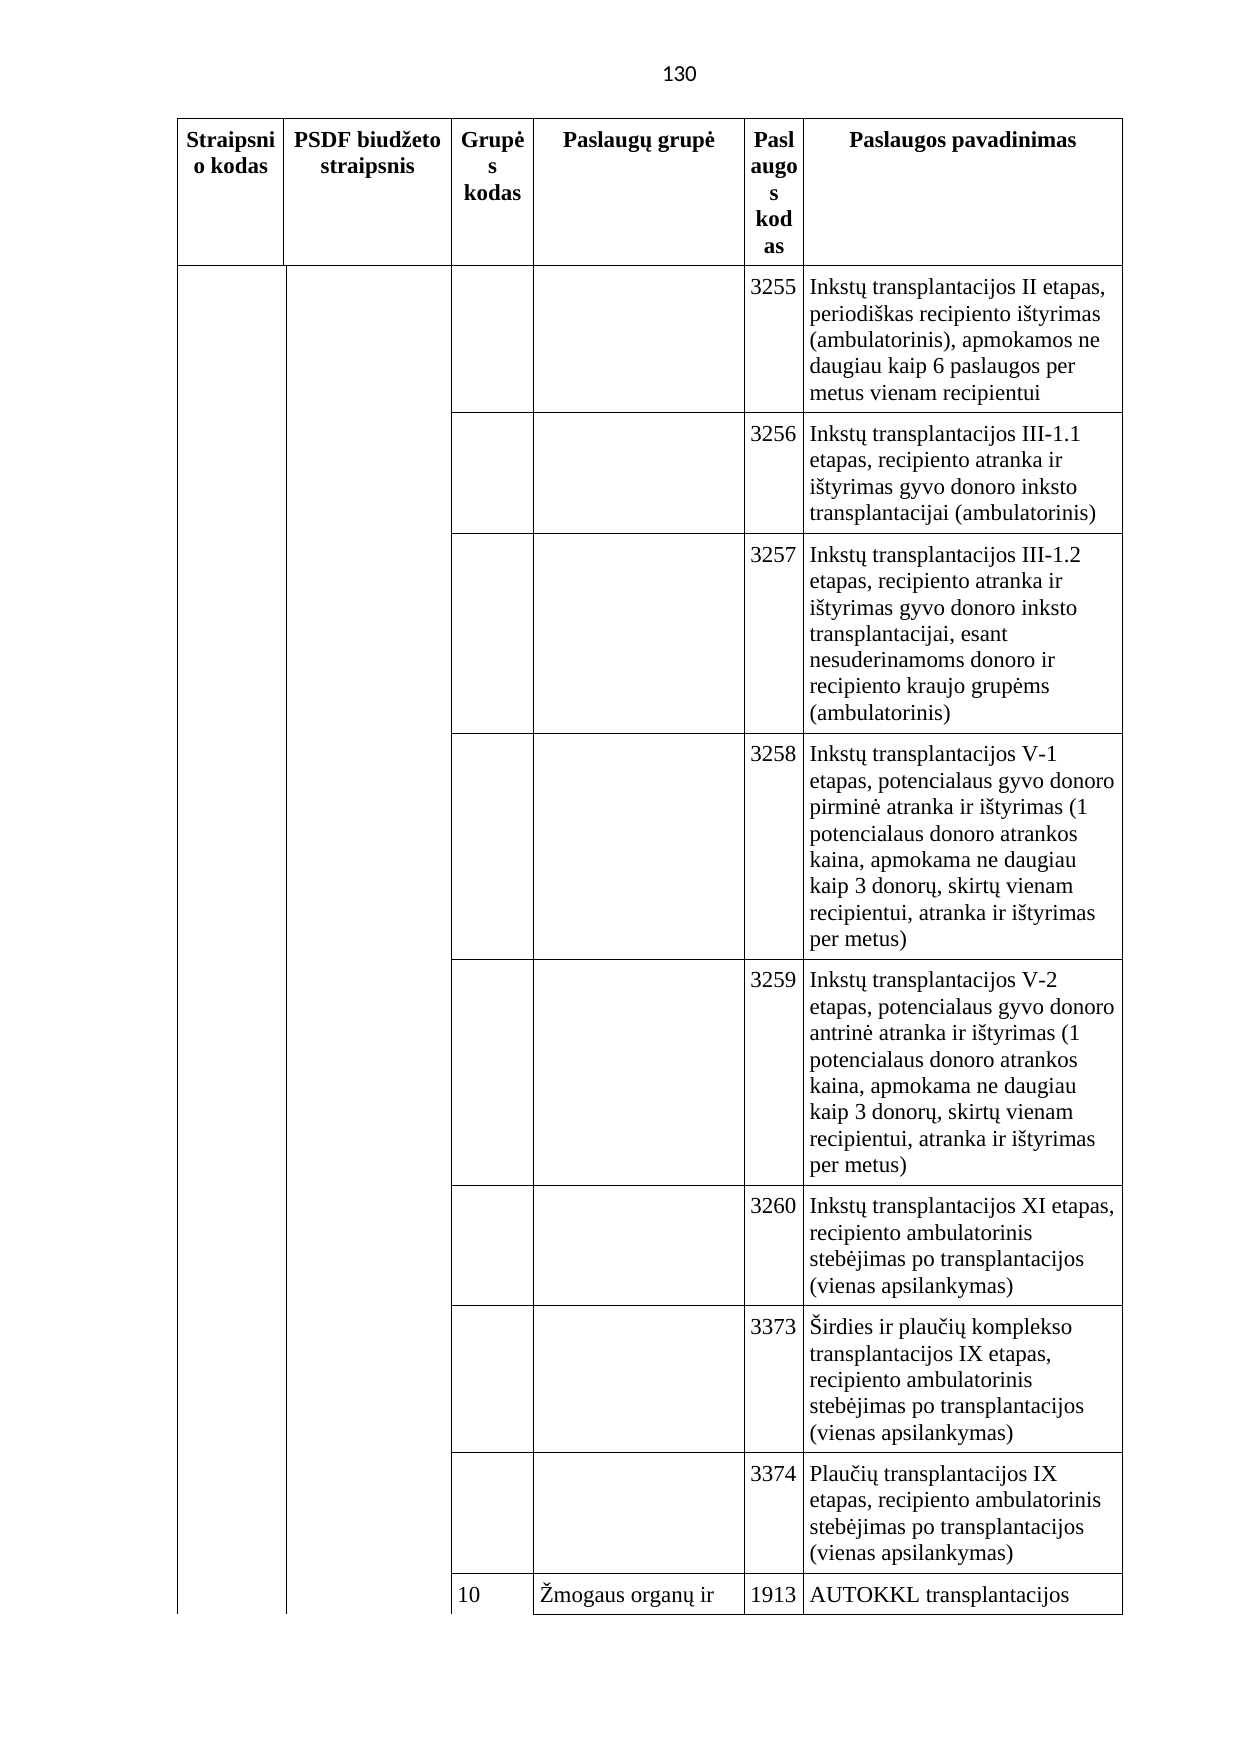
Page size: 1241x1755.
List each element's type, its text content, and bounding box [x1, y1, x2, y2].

table_cell Inkstų transplantacijos III-1.2 etapas, recipiento atranka ir ištyrimas gyvo donoro inksto transplantacijai, esant nesuderinamoms donoro ir recipiento kraujo grupėms (ambulatorinis) [804, 534, 1122, 732]
table_cell [452, 534, 533, 732]
table_cell 1913 [745, 1574, 803, 1614]
table_cell Plaučių transplantacijos IX etapas, recipiento ambulatorinis stebėjimas po transplantacijos (vienas apsilankymas) [804, 1453, 1122, 1573]
table_cell Širdies ir plaučių komplekso transplantacijos IX etapas, recipiento ambulatorinis stebėjimas po transplantacijos (vienas apsilankymas) [804, 1306, 1122, 1452]
table_cell 3256 [745, 413, 803, 533]
table_cell [534, 1306, 744, 1452]
table_cell 3374 [745, 1453, 803, 1573]
table_cell [287, 1452, 451, 1573]
table_cell [452, 1186, 533, 1305]
table_cell [287, 412, 451, 533]
table_cell 3258 [745, 734, 803, 958]
table_cell 10 [452, 1574, 533, 1614]
table_cell [287, 959, 451, 1184]
table_cell 3257 [745, 534, 803, 732]
table_cell [452, 266, 533, 412]
table_cell [534, 1453, 744, 1573]
table_cell [534, 734, 744, 958]
table_header Paslaugų grupė [534, 119, 744, 265]
table_cell [534, 960, 744, 1184]
table_cell [178, 1452, 286, 1573]
table_cell [178, 1185, 286, 1305]
table_cell [287, 733, 451, 958]
table_cell 3373 [745, 1306, 803, 1452]
table_cell Inkstų transplantacijos II etapas, periodiškas recipiento ištyrimas (ambulatorinis), apmokamos ne daugiau kaip 6 paslaugos per metus vienam recipientui [804, 266, 1122, 412]
table_cell [178, 266, 286, 412]
table_cell [178, 533, 286, 732]
table_cell AUTOKKL transplantacijos [804, 1574, 1122, 1614]
table_cell [178, 959, 286, 1184]
table_cell Žmogaus organų ir [534, 1574, 744, 1614]
table_cell [534, 1186, 744, 1305]
table_header PSDF biudžeto straipsnis [284, 119, 451, 265]
table_cell [287, 266, 451, 412]
table_cell [534, 534, 744, 732]
table_cell [452, 1306, 533, 1452]
table_cell [178, 412, 286, 533]
table_cell [287, 1185, 451, 1305]
table_cell Inkstų transplantacijos XI etapas, recipiento ambulatorinis stebėjimas po transplantacijos (vienas apsilankymas) [804, 1186, 1122, 1305]
table_cell [178, 1305, 286, 1452]
table_cell [178, 733, 286, 958]
table_header Paslaugos kodas [745, 119, 803, 265]
table_cell Inkstų transplantacijos III-1.1 etapas, recipiento atranka ir ištyrimas gyvo donoro inksto transplantacijai (ambulatorinis) [804, 413, 1122, 533]
table_cell [287, 1573, 451, 1614]
table_header Straipsnio kodas [178, 119, 283, 265]
table_cell [534, 266, 744, 412]
table_header Grupės kodas [452, 119, 533, 265]
table_cell [287, 533, 451, 732]
table_cell [178, 1573, 286, 1614]
table_cell [452, 1453, 533, 1573]
table_cell [452, 413, 533, 533]
table_cell 3260 [745, 1186, 803, 1305]
table_cell [534, 413, 744, 533]
table_cell [287, 1305, 451, 1452]
table_cell Inkstų transplantacijos V-1 etapas, potencialaus gyvo donoro pirminė atranka ir ištyrimas (1 potencialaus donoro atrankos kaina, apmokama ne daugiau kaip 3 donorų, skirtų vienam recipientui, atranka ir ištyrimas per metus) [804, 734, 1122, 958]
table_header Paslaugos pavadinimas [804, 119, 1122, 265]
table_cell 3255 [745, 266, 803, 412]
table_cell [452, 960, 533, 1184]
table_cell [452, 734, 533, 958]
table_cell Inkstų transplantacijos V-2 etapas, potencialaus gyvo donoro antrinė atranka ir ištyrimas (1 potencialaus donoro atrankos kaina, apmokama ne daugiau kaip 3 donorų, skirtų vienam recipientui, atranka ir ištyrimas per metus) [804, 960, 1122, 1184]
table_cell 3259 [745, 960, 803, 1184]
